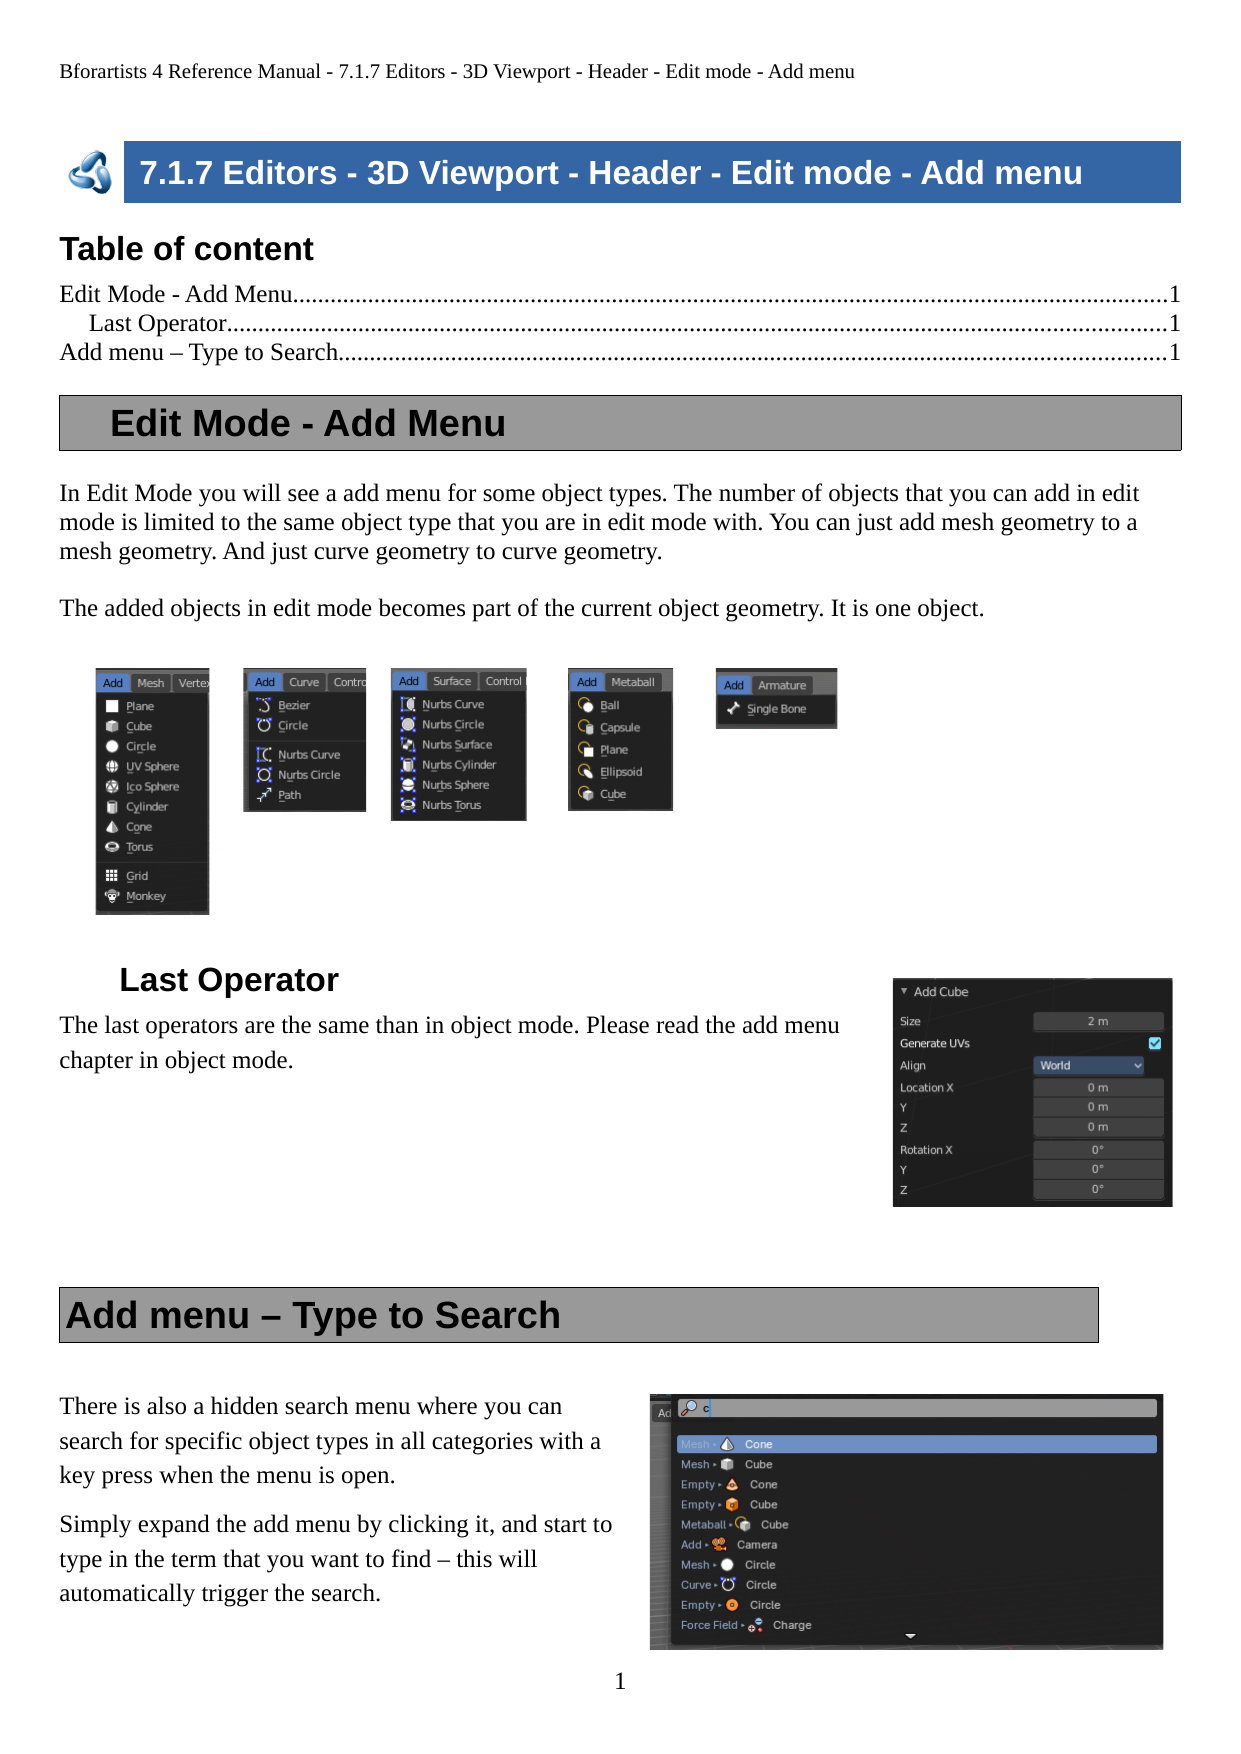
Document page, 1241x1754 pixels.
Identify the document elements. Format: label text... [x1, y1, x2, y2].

text Last Operator 1 [88, 308, 1181, 337]
table_header Edit Mode - Add Menu [60, 396, 1181, 450]
picture [649, 1394, 1164, 1650]
table_header [59, 141, 124, 203]
table_header 7.1.7 Editors - 3D Viewport - Header - Edit mode - Add menu [124, 141, 1181, 203]
picture [243, 668, 367, 812]
picture [568, 668, 674, 811]
table_header Add menu – Type to Search [60, 1288, 1098, 1342]
picture [95, 668, 210, 915]
picture [390, 668, 527, 821]
text Add menu – Type to Search 1 [59, 337, 1181, 366]
subtitle Table of content [59, 228, 1181, 267]
text There is also a hidden search menu where you can search for specific object types in all categories with a key press when the menu is open. [59, 1391, 1181, 1489]
text Simply expand the add menu by clicking it, and start to type in the term that you want to find – this will automatically trigger the search. [59, 1509, 649, 1607]
text Edit Mode - Add Menu 1 [59, 279, 1181, 308]
picture [892, 978, 1173, 1207]
text The added objects in edit mode becomes part of the current object geometry. It is one object. [59, 593, 1181, 622]
text In Edit Mode you will see a add menu for some object types. The number of objects that you can add in edit mode is limited to the same object type that you are in edit mode with. You can just add mesh geometry to a mesh geometry. And just curve geometry to curve geometry. [59, 478, 1181, 565]
subtitle Last Operator [59, 959, 1181, 998]
picture [65, 147, 114, 197]
picture [715, 668, 838, 729]
text The last operators are the same than in object mode. Please read the add menu chapter in object mode. [59, 1011, 892, 1074]
